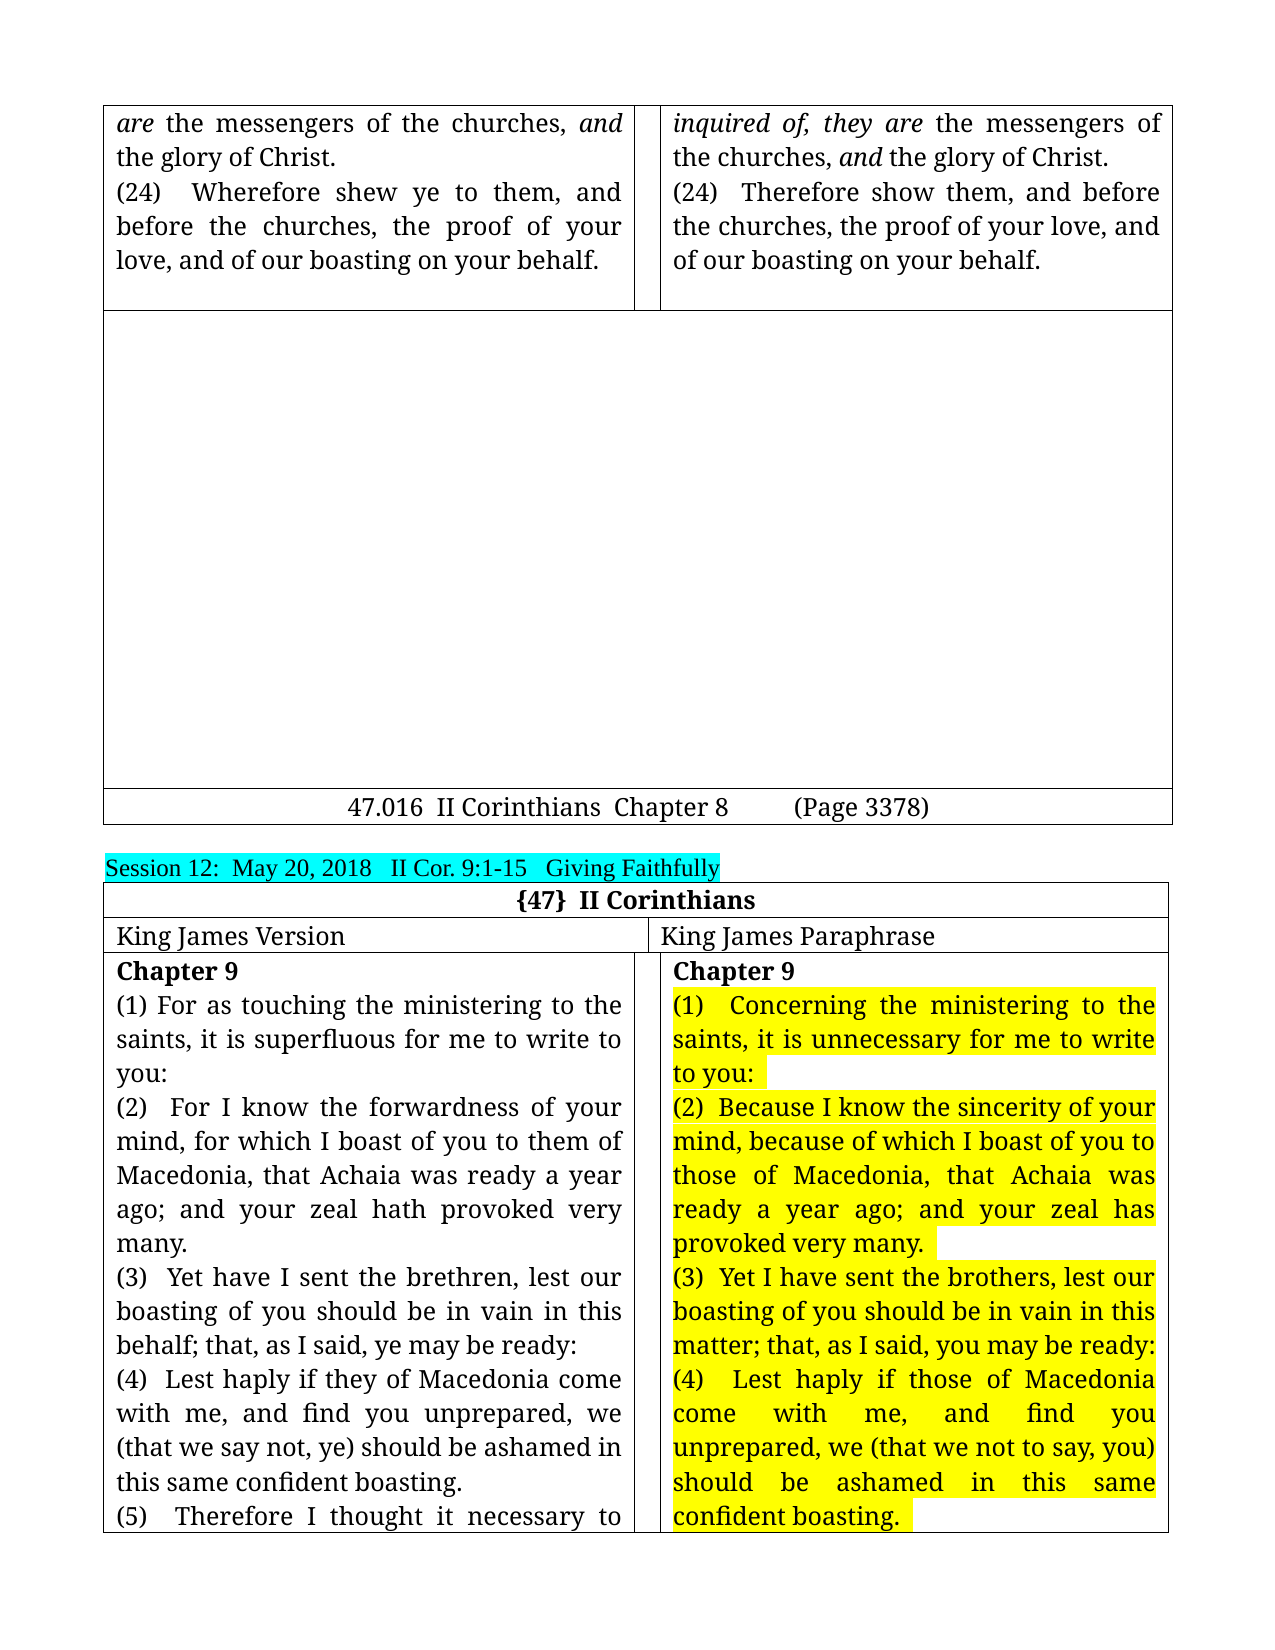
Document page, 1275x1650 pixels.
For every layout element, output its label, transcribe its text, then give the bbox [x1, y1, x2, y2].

table_cell King James Paraphrase [649, 918, 1168, 952]
table_cell inquired of, they are the messengers of the churches, and the glory of Christ. (24) Therefore show them, and before the churches, the proof of your love, and of our boasting on your behalf. [661, 106, 1172, 310]
table_cell 47.016 II Corinthians Chapter 8 (Page 3378) [104, 789, 1172, 823]
table_cell [635, 953, 660, 1532]
table_cell are the messengers of the churches, and the glory of Christ. (24) Wherefore shew ye to them, and before the churches, the proof of your love, and of our boasting on your behalf. [104, 106, 634, 310]
table_header {47} II Corinthians [104, 883, 1168, 917]
table_cell King James Version [104, 918, 648, 952]
table_cell [104, 311, 1172, 788]
table_cell [635, 106, 660, 310]
table_cell Chapter 9 (1) For as touching the ministering to the saints, it is superfluous for me to write to you: (2) For I know the forwardness of your mind, for which I boast of you to them of Macedonia, that Achaia was ready a year ago; and your zeal hath provoked very many. (3) Yet have I sent the brethren, lest our boasting of you should be in vain in this behalf; that, as I said, ye may be ready: (4) Lest haply if they of Macedonia come with me, and find you unprepared, we (that we say not, ye) should be ashamed in this same confident boasting. (5) Therefore I thought it necessary to [104, 953, 634, 1532]
text Session 12: May 20, 2018 II Cor. 9:1-15 Giving Faithfully [105, 853, 1170, 882]
table_cell Chapter 9 (1) Concerning the ministering to the saints, it is unnecessary for me to write to you: (2) Because I know the sincerity of your mind, because of which I boast of you to those of Macedonia, that Achaia was ready a year ago; and your zeal has provoked very many. (3) Yet I have sent the brothers, lest our boasting of you should be in vain in this matter; that, as I said, you may be ready: (4) Lest haply if those of Macedonia come with me, and find you unprepared, we (that we not to say, you) should be ashamed in this same confident boasting. [661, 953, 1168, 1532]
